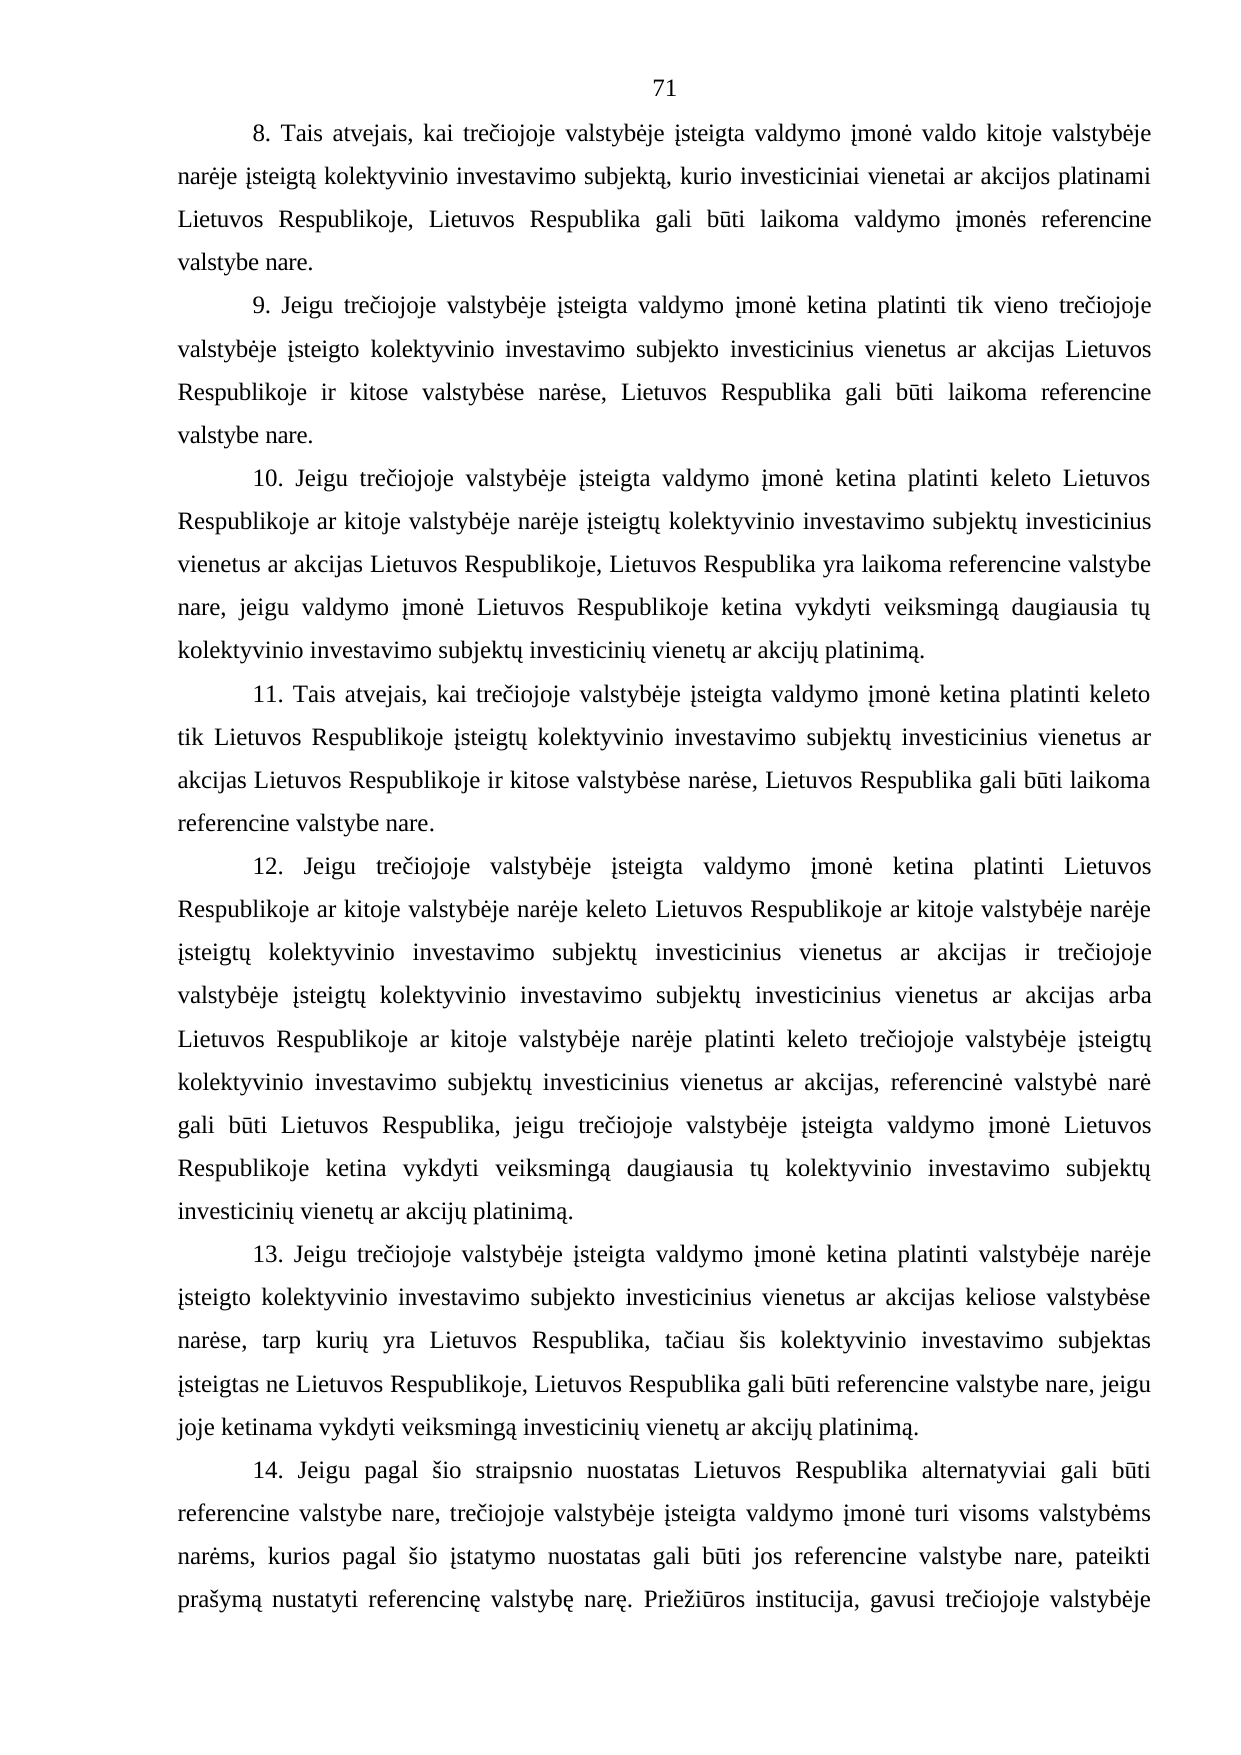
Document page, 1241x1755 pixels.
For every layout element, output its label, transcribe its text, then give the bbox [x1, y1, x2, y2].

text 13. Jeigu trečiojoje valstybėje įsteigta valdymo įmonė ketina platinti valstybėje narėje įsteigto kolektyvinio investavimo subjekto investicinius vienetus ar akcijas keliose valstybėse narėse, tarp kurių yra Lietuvos Respublika, tačiau šis kolektyvinio investavimo subjektas įsteigtas ne Lietuvos Respublikoje, Lietuvos Respublika gali būti referencine valstybe nare, jeigu joje ketinama vykdyti veiksmingą investicinių vienetų ar akcijų platinimą. [177, 1239, 1152, 1441]
text 14. Jeigu pagal šio straipsnio nuostatas Lietuvos Respublika alternatyviai gali būti referencine valstybe nare, trečiojoje valstybėje įsteigta valdymo įmonė turi visoms valstybėms narėms, kurios pagal šio įstatymo nuostatas gali būti jos referencine valstybe nare, pateikti prašymą nustatyti referencinę valstybę narę. Priežiūros institucija, gavusi trečiojoje valstybėje [177, 1455, 1152, 1613]
text 9. Jeigu trečiojoje valstybėje įsteigta valdymo įmonė ketina platinti tik vieno trečiojoje valstybėje įsteigto kolektyvinio investavimo subjekto investicinius vienetus ar akcijas Lietuvos Respublikoje ir kitose valstybėse narėse, Lietuvos Respublika gali būti laikoma referencine valstybe nare. [177, 291, 1152, 449]
text 8. Tais atvejais, kai trečiojoje valstybėje įsteigta valdymo įmonė valdo kitoje valstybėje narėje įsteigtą kolektyvinio investavimo subjektą, kurio investiciniai vienetai ar akcijos platinami Lietuvos Respublikoje, Lietuvos Respublika gali būti laikoma valdymo įmonės referencine valstybe nare. [177, 118, 1152, 276]
text 10. Jeigu trečiojoje valstybėje įsteigta valdymo įmonė ketina platinti keleto Lietuvos Respublikoje ar kitoje valstybėje narėje įsteigtų kolektyvinio investavimo subjektų investicinius vienetus ar akcijas Lietuvos Respublikoje, Lietuvos Respublika yra laikoma referencine valstybe nare, jeigu valdymo įmonė Lietuvos Respublikoje ketina vykdyti veiksmingą daugiausia tų kolektyvinio investavimo subjektų investicinių vienetų ar akcijų platinimą. [177, 463, 1152, 664]
text 11. Tais atvejais, kai trečiojoje valstybėje įsteigta valdymo įmonė ketina platinti keleto tik Lietuvos Respublikoje įsteigtų kolektyvinio investavimo subjektų investicinius vienetus ar akcijas Lietuvos Respublikoje ir kitose valstybėse narėse, Lietuvos Respublika gali būti laikoma referencine valstybe nare. [177, 679, 1152, 837]
text 12. Jeigu trečiojoje valstybėje įsteigta valdymo įmonė ketina platinti Lietuvos Respublikoje ar kitoje valstybėje narėje keleto Lietuvos Respublikoje ar kitoje valstybėje narėje įsteigtų kolektyvinio investavimo subjektų investicinius vienetus ar akcijas ir trečiojoje valstybėje įsteigtų kolektyvinio investavimo subjektų investicinius vienetus ar akcijas arba Lietuvos Respublikoje ar kitoje valstybėje narėje platinti keleto trečiojoje valstybėje įsteigtų kolektyvinio investavimo subjektų investicinius vienetus ar akcijas, referencinė valstybė narė gali būti Lietuvos Respublika, jeigu trečiojoje valstybėje įsteigta valdymo įmonė Lietuvos Respublikoje ketina vykdyti veiksmingą daugiausia tų kolektyvinio investavimo subjektų investicinių vienetų ar akcijų platinimą. [177, 851, 1152, 1225]
